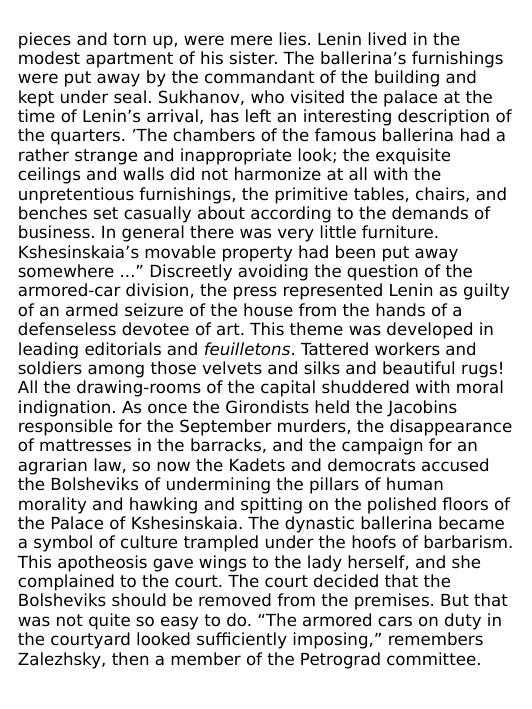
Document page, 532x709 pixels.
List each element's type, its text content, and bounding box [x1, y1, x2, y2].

text pieces and torn up, were mere lies. Lenin lived in the modest apartment of his sister. The ballerina’s furnishings were put away by the commandant of the building and kept under seal. Sukhanov, who visited the palace at the time of Lenin’s arrival, has left an interesting description of the quarters. ’The chambers of the famous ballerina had a rather strange and inappropriate look; the exquisite ceilings and walls did not harmonize at all with the unpretentious furnishings, the primitive tables, chairs, and benches set casually about according to the demands of business. In general there was very little furniture. Kshesinskaia’s movable property had been put away somewhere ...” Discreetly avoiding the question of the armored-car division, the press represented Lenin as guilty of an armed seizure of the house from the hands of a defenseless devotee of art. This theme was developed in leading editorials and feuilletons. Tattered workers and soldiers among those velvets and silks and beautiful rugs! All the drawing-rooms of the capital shuddered with moral indignation. As once the Girondists held the Jacobins responsible for the September murders, the disappearance of mattresses in the barracks, and the campaign for an agrarian law, so now the Kadets and democrats accused the Bolsheviks of undermining the pillars of human morality and hawking and spitting on the polished floors of the Palace of Kshesinskaia. The dynastic ballerina became a symbol of culture trampled under the hoofs of barbarism. This apotheosis gave wings to the lady herself, and she complained to the court. The court decided that the Bolsheviks should be removed from the premises. But that was not quite so easy to do. “The armored cars on duty in the courtyard looked sufficiently imposing,” remembers Zalezhsky, then a member of the Petrograd committee. [18, 29, 514, 669]
